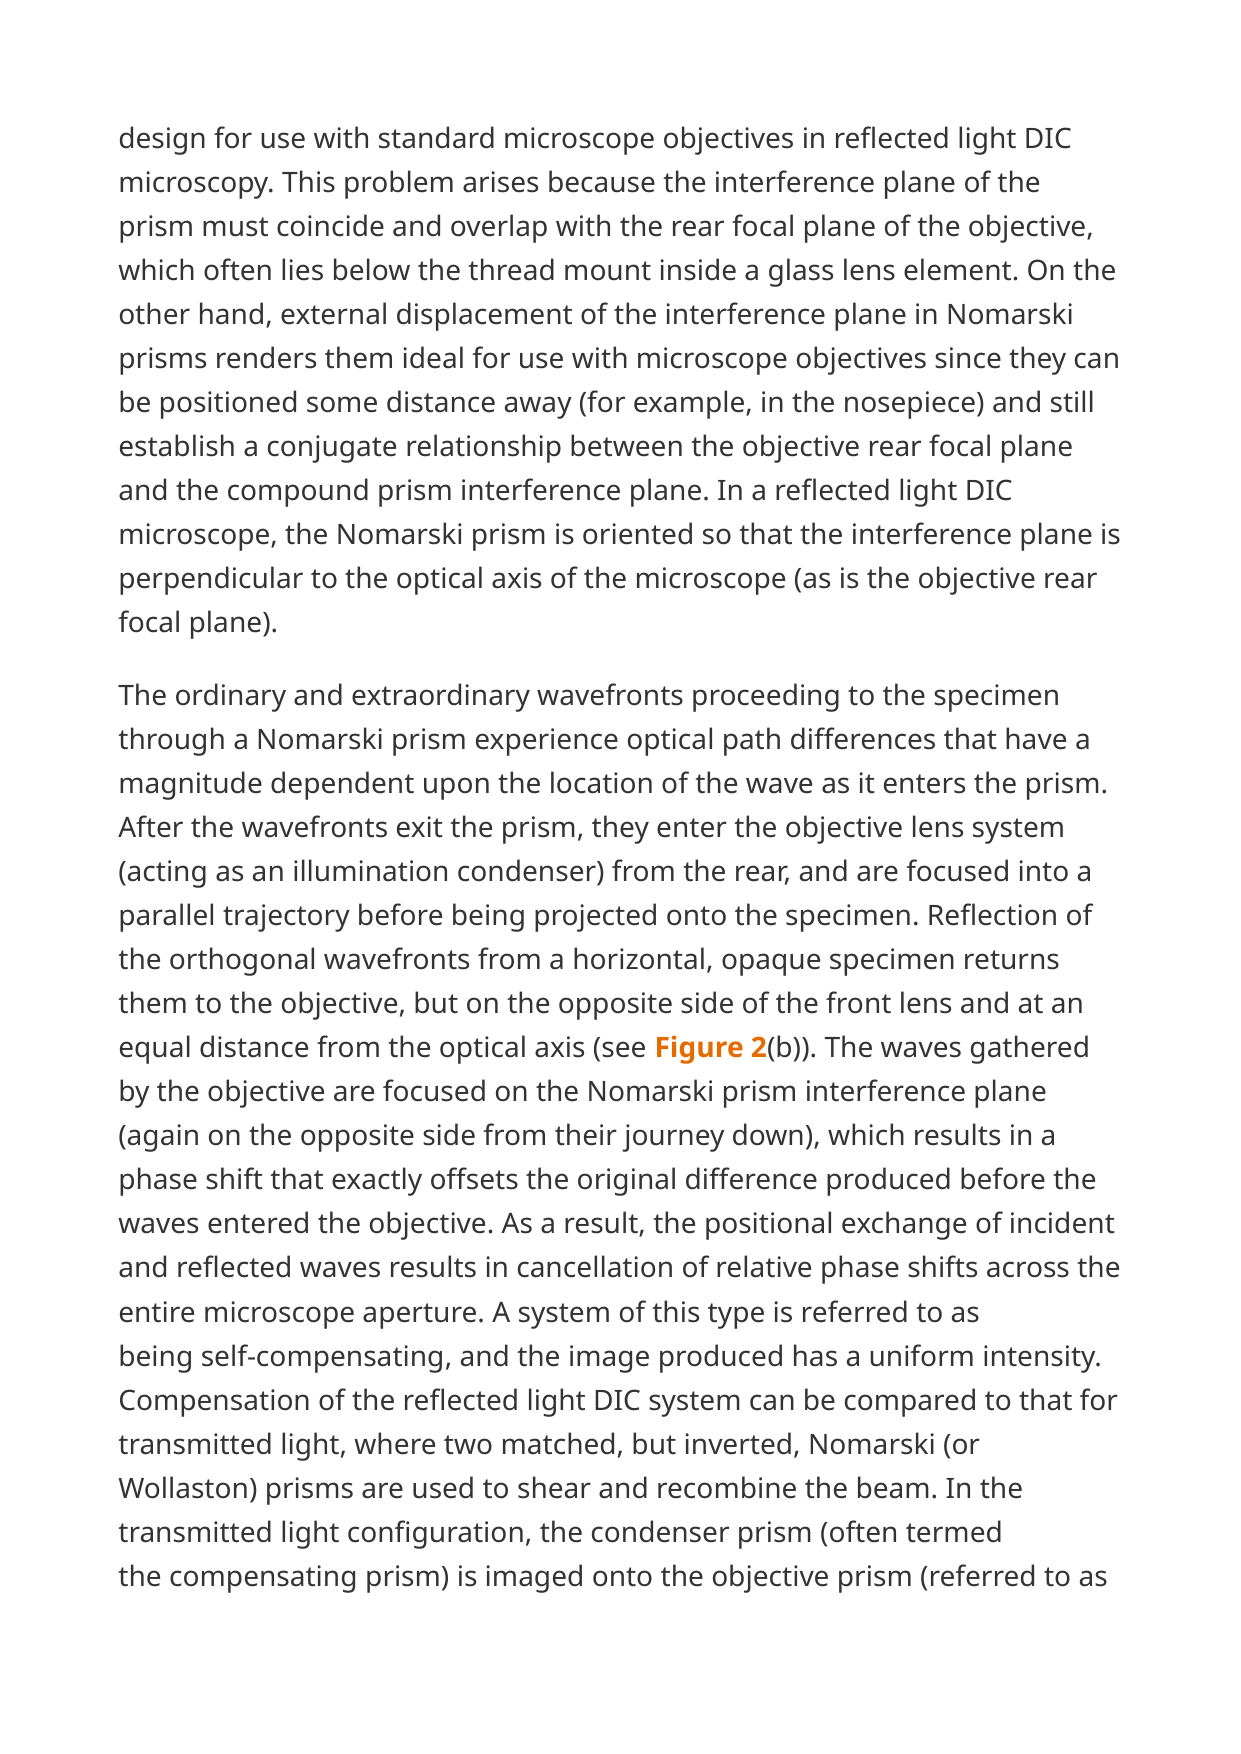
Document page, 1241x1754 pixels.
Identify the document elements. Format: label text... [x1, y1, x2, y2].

text design for use with standard microscope objectives in reflected light DIC microscopy. This problem arises because the interference plane of the prism must coincide and overlap with the rear focal plane of the objective, which often lies below the thread mount inside a glass lens element. On the other hand, external displacement of the interference plane in Nomarski prisms renders them ideal for use with microscope objectives since they can be positioned some distance away (for example, in the nosepiece) and still establish a conjugate relationship between the objective rear focal plane and the compound prism interference plane. In a reflected light DIC microscope, the Nomarski prism is oriented so that the interference plane is perpendicular to the optical axis of the microscope (as is the objective rear focal plane). [118, 118, 1122, 641]
text The ordinary and extraordinary wavefronts proceeding to the specimen through a Nomarski prism experience optical path differences that have a magnitude dependent upon the location of the wave as it enters the prism. After the wavefronts exit the prism, they enter the objective lens system (acting as an illumination condenser) from the rear, and are focused into a parallel trajectory before being projected onto the specimen. Reflection of the orthogonal wavefronts from a horizontal, opaque specimen returns them to the objective, but on the opposite side of the front lens and at an equal distance from the optical axis (see Figure 2(b)). The waves gathered by the objective are focused on the Nomarski prism interference plane (again on the opposite side from their journey down), which results in a phase shift that exactly offsets the original difference produced before the waves entered the objective. As a result, the positional exchange of incident and reflected waves results in cancellation of relative phase shifts across the entire microscope aperture. A system of this type is referred to as being self-compensating, and the image produced has a uniform intensity. Compensation of the reflected light DIC system can be compared to that for transmitted light, where two matched, but inverted, Nomarski (or Wollaston) prisms are used to shear and recombine the beam. In the transmitted light configuration, the condenser prism (often termed the compensating prism) is imaged onto the objective prism (referred to as [118, 675, 1122, 1594]
